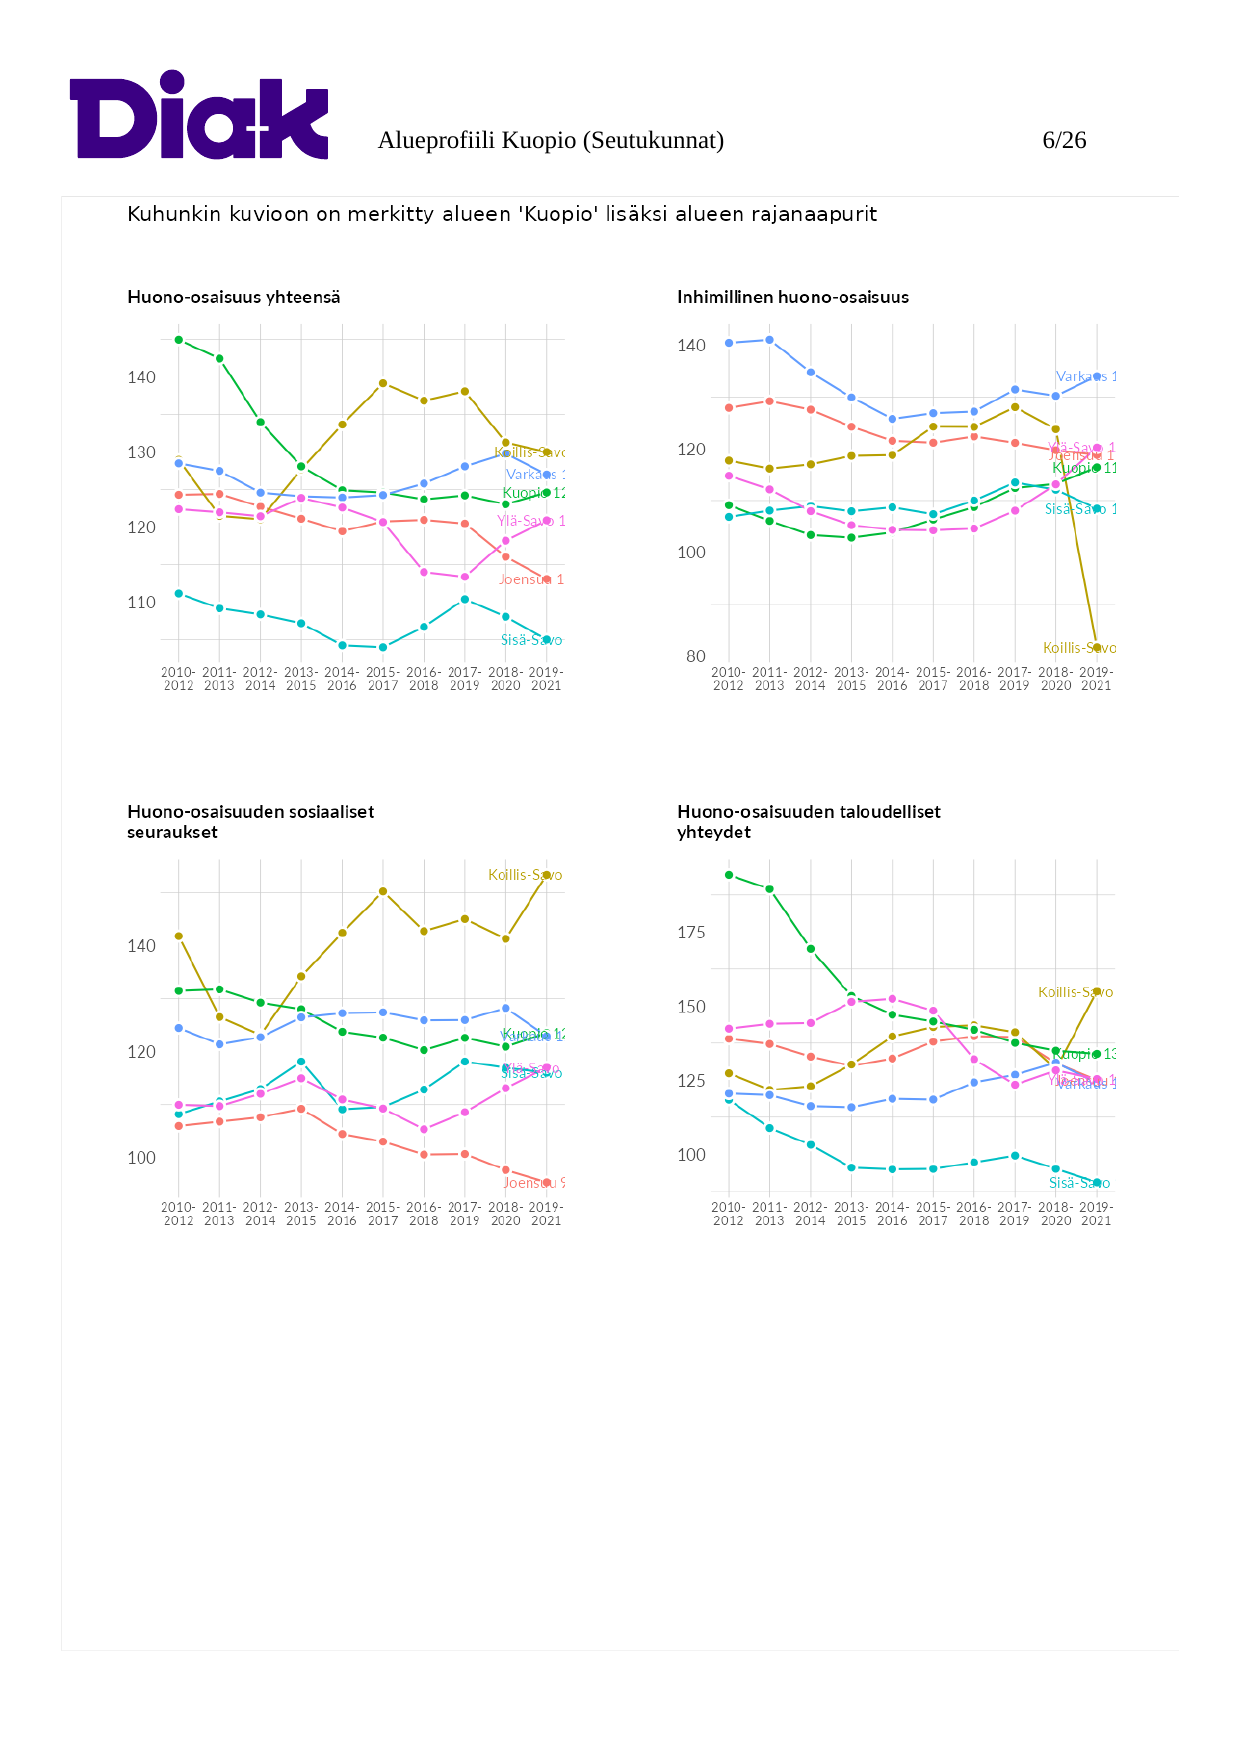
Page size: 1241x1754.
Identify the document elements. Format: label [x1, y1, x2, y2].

picture [61, 196, 1179, 1651]
